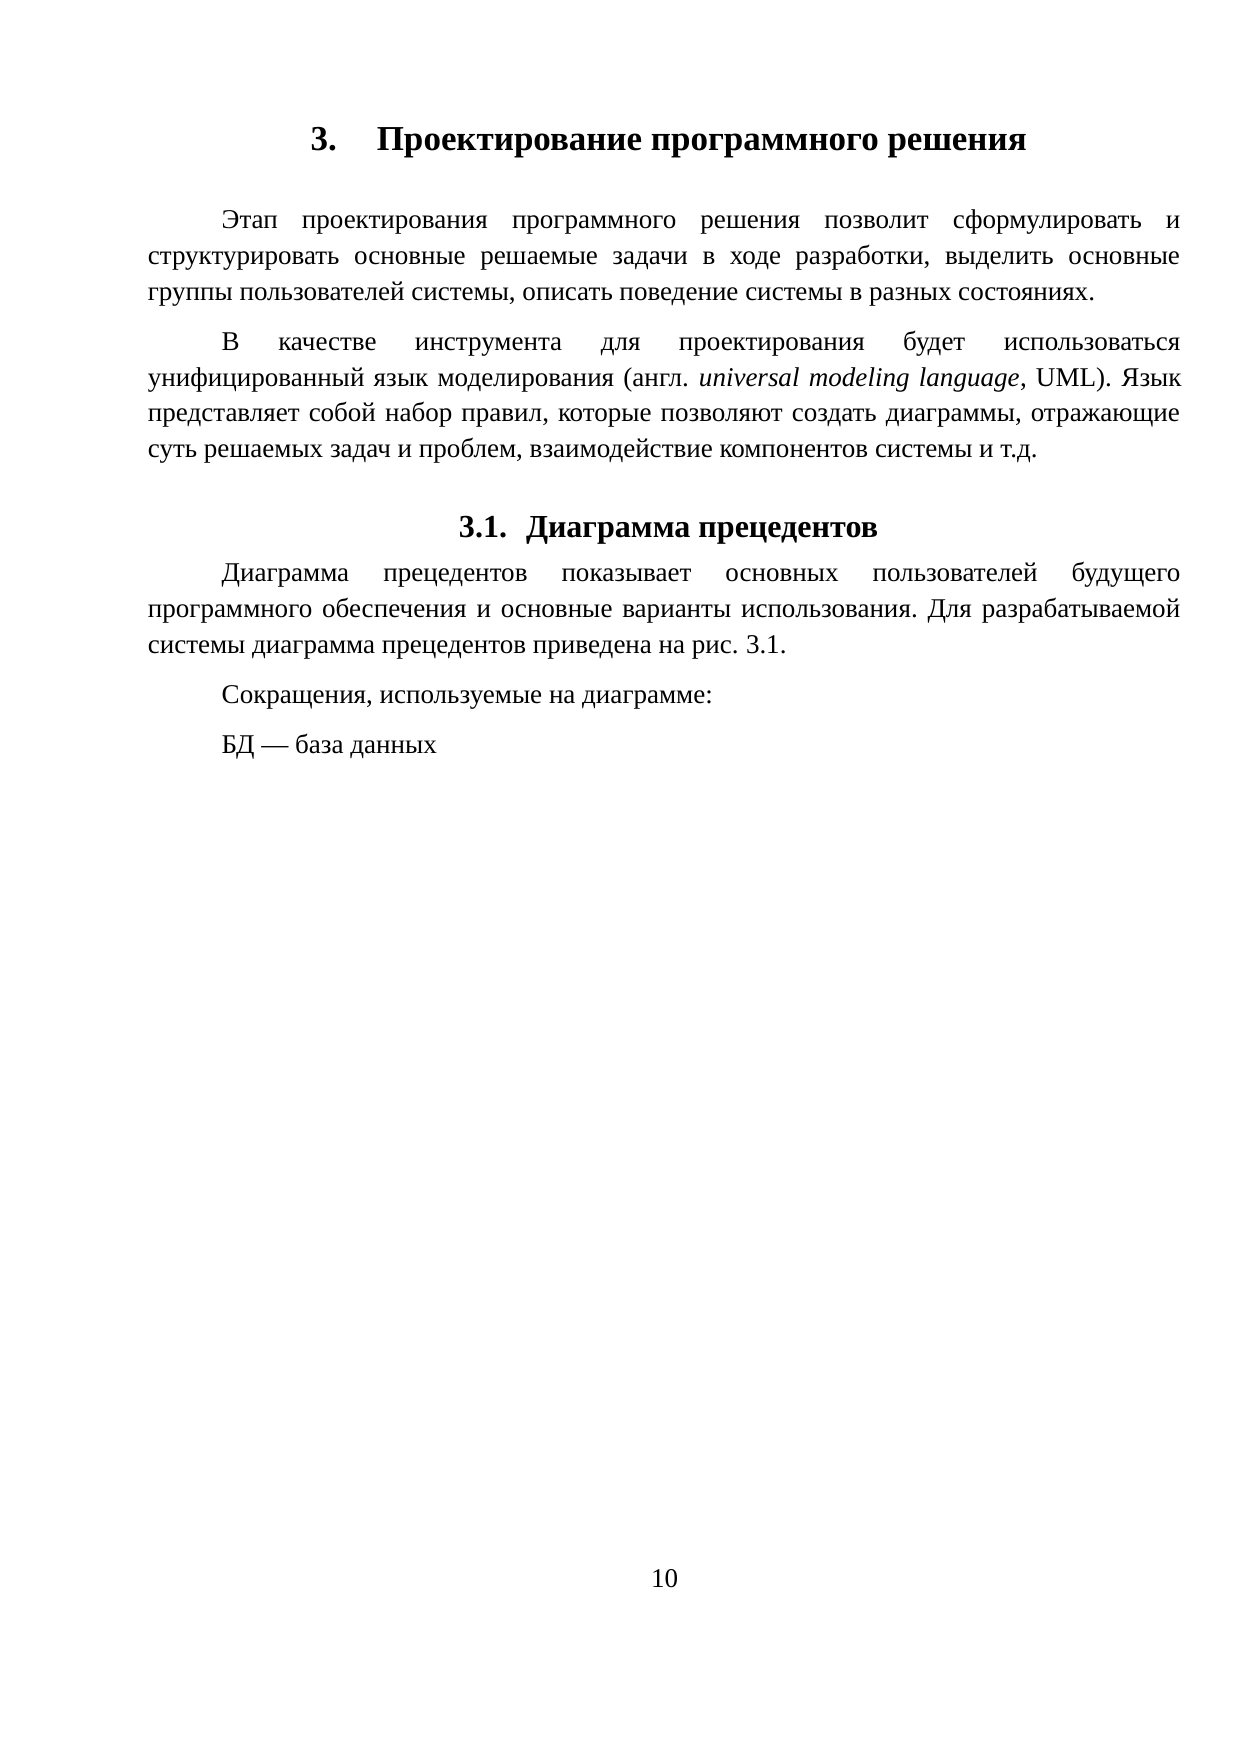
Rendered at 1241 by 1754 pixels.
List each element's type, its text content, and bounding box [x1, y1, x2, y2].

subtitle Диаграмма прецедентов [148, 507, 1181, 544]
subtitle Проектирование программного решения [148, 118, 1181, 158]
text БД — база данных [148, 729, 1181, 760]
text Этап проектирования программного решения позволит сформулировать и структурировать основные решаемые задачи в ходе разработки, выделить основные группы пользователей системы, описать поведение системы в разных состояниях. [148, 203, 1181, 306]
text В качестве инструмента для проектирования будет использоваться унифицированный язык моделирования (англ. universal modeling language, UML). Язык представляет собой набор правил, которые позволяют создать диаграммы, отражающие суть решаемых задач и проблем, взаимодействие компонентов системы и т.д. [148, 325, 1181, 463]
text Диаграмма прецедентов показывает основных пользователей будущего программного обеспечения и основные варианты использования. Для разрабатываемой системы диаграмма прецедентов приведена на рис. 3.1. [148, 557, 1181, 659]
text Сокращения, используемые на диаграмме: [148, 678, 1181, 709]
